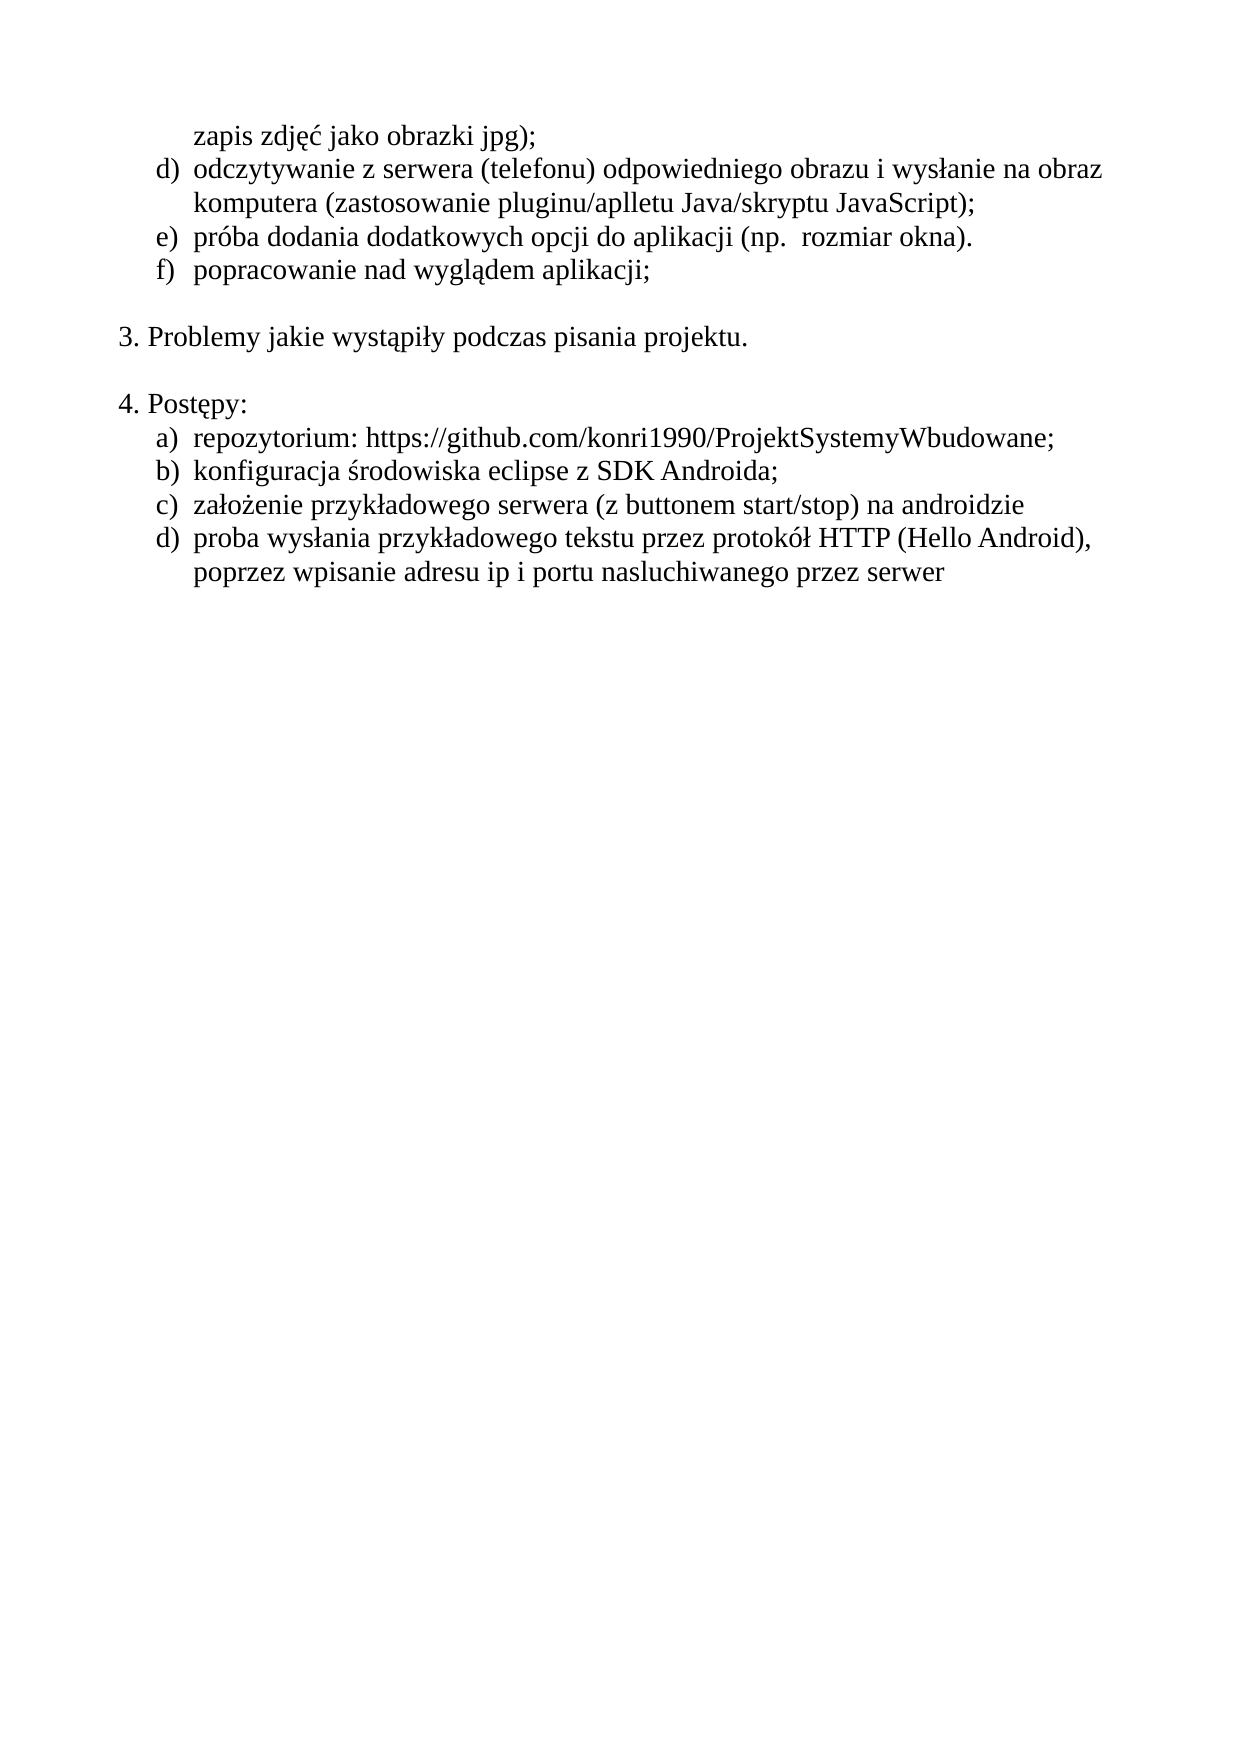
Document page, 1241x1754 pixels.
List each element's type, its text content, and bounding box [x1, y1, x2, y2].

list popracowanie nad wyglądem aplikacji; [156, 252, 1122, 286]
list repozytorium: https://github.com/konri1990/ProjektSystemyWbudowane; [156, 420, 1122, 453]
list proba wysłania przykładowego tekstu przez protokół HTTP (Hello Android), poprzez wpisanie adresu ip i portu nasluchiwanego przez serwer [156, 521, 1122, 588]
list konfiguracja środowiska eclipse z SDK Androida; [156, 453, 1122, 487]
text 3. Problemy jakie wystąpiły podczas pisania projektu. [118, 319, 1122, 353]
list odczytywanie z serwera (telefonu) odpowiedniego obrazu i wysłanie na obraz komputera (zastosowanie pluginu/aplletu Java/skryptu JavaScript); [156, 152, 1122, 219]
list założenie przykładowego serwera (z buttonem start/stop) na androidzie [156, 487, 1122, 521]
list próba dodania dodatkowych opcji do aplikacji (np. rozmiar okna). [156, 219, 1122, 252]
list zapis zdjęć jako obrazki jpg); [156, 118, 1122, 152]
text 4. Postępy: [118, 386, 1122, 420]
